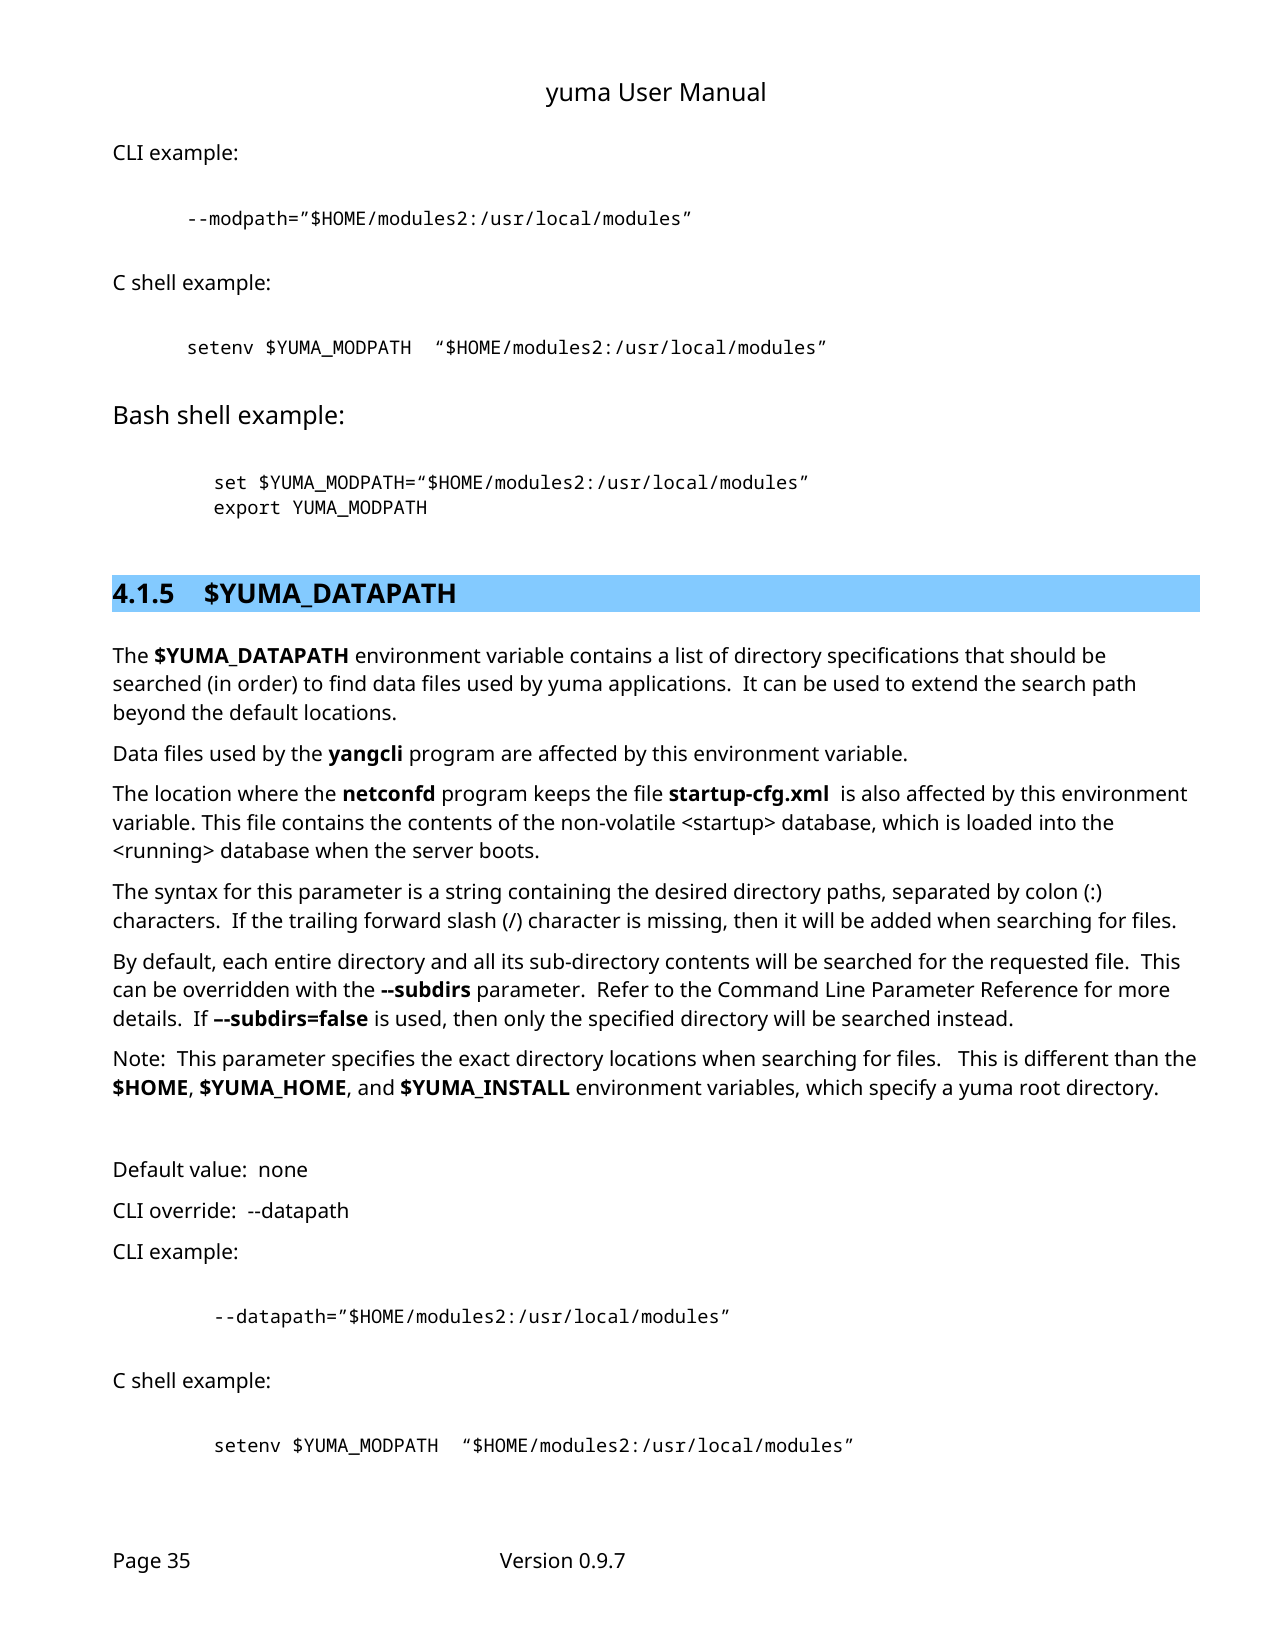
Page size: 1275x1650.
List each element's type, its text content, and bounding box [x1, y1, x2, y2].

text Default value: none [112, 1155, 1200, 1183]
text C shell example: [112, 268, 1200, 296]
text C shell example: [112, 1366, 1200, 1395]
text CLI example: [112, 1237, 1200, 1265]
text CLI override: --datapath [112, 1196, 1200, 1224]
text Note: This parameter specifies the exact directory locations when searching for files. This is different than the $HOME, $YUMA_HOME, and $YUMA_INSTALL environment variables, which specify a yuma root directory. [112, 1044, 1200, 1101]
text --modpath=”$HOME/modules2:/usr/local/modules” [112, 179, 1200, 256]
text The location where the netconfd program keeps the file startup-cfg.xml is also affected by this environment variable. This file contains the contents of the non-volatile <startup> database, which is loaded into the <running> database when the server boots. [112, 779, 1200, 865]
text By default, each entire directory and all its sub-directory contents will be searched for the requested file. This can be overridden with the --subdirs parameter. Refer to the Command Line Parameter Reference for more details. If –-subdirs=false is used, then only the specified directory will be searched instead. [112, 947, 1200, 1032]
text The $YUMA_DATAPATH environment variable contains a list of directory specifications that should be searched (in order) to find data files used by yuma applications. It can be used to extend the search path beyond the default locations. [112, 641, 1200, 726]
text Data files used by the yangcli program are affected by this environment variable. [112, 739, 1200, 767]
text setenv $YUMA_MODPATH “$HOME/modules2:/usr/local/modules” [139, 1407, 1200, 1484]
text setenv $YUMA_MODPATH “$HOME/modules2:/usr/local/modules” [112, 309, 1200, 386]
text Bash shell example: [112, 397, 1200, 432]
text CLI example: [112, 138, 1200, 167]
text set $YUMA_MODPATH=“$HOME/modules2:/usr/local/modules” export YUMA_MODPATH [139, 443, 1200, 546]
text --datapath=”$HOME/modules2:/usr/local/modules” [139, 1278, 1200, 1354]
text The syntax for this parameter is a string containing the desired directory paths, separated by colon (:) characters. If the trailing forward slash (/) character is missing, then it will be added when searching for files. [112, 877, 1200, 934]
subtitle $YUMA_DATAPATH [112, 575, 1200, 612]
